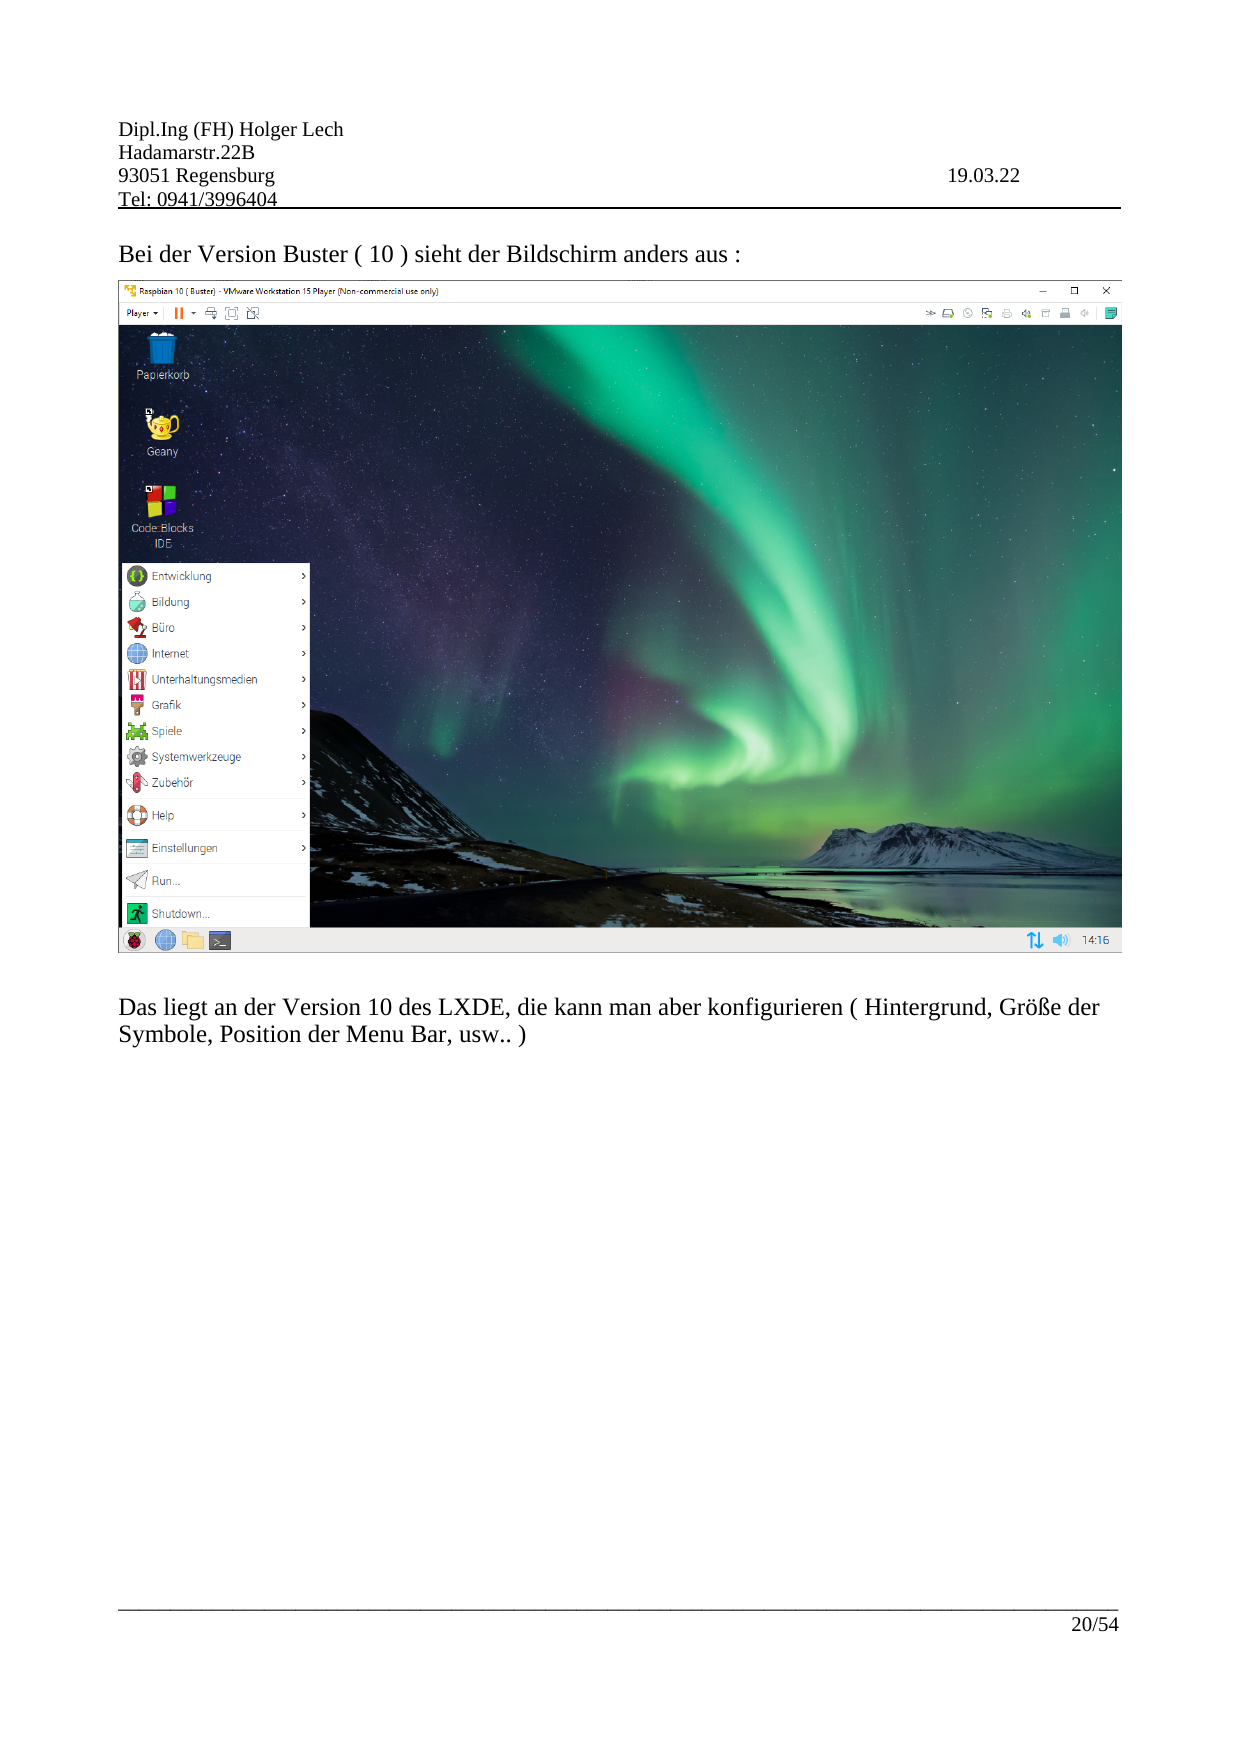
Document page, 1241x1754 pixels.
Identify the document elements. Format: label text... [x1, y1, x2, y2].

text Das liegt an der Version 10 des LXDE, die kann man aber konfigurieren ( Hintergrund, Größe der Symbole, Position der Menu Bar, usw.. ) [118, 993, 1122, 1048]
picture [118, 280, 1122, 953]
text Bei der Version Buster ( 10 ) sieht der Bildschirm anders aus : [118, 240, 1122, 268]
